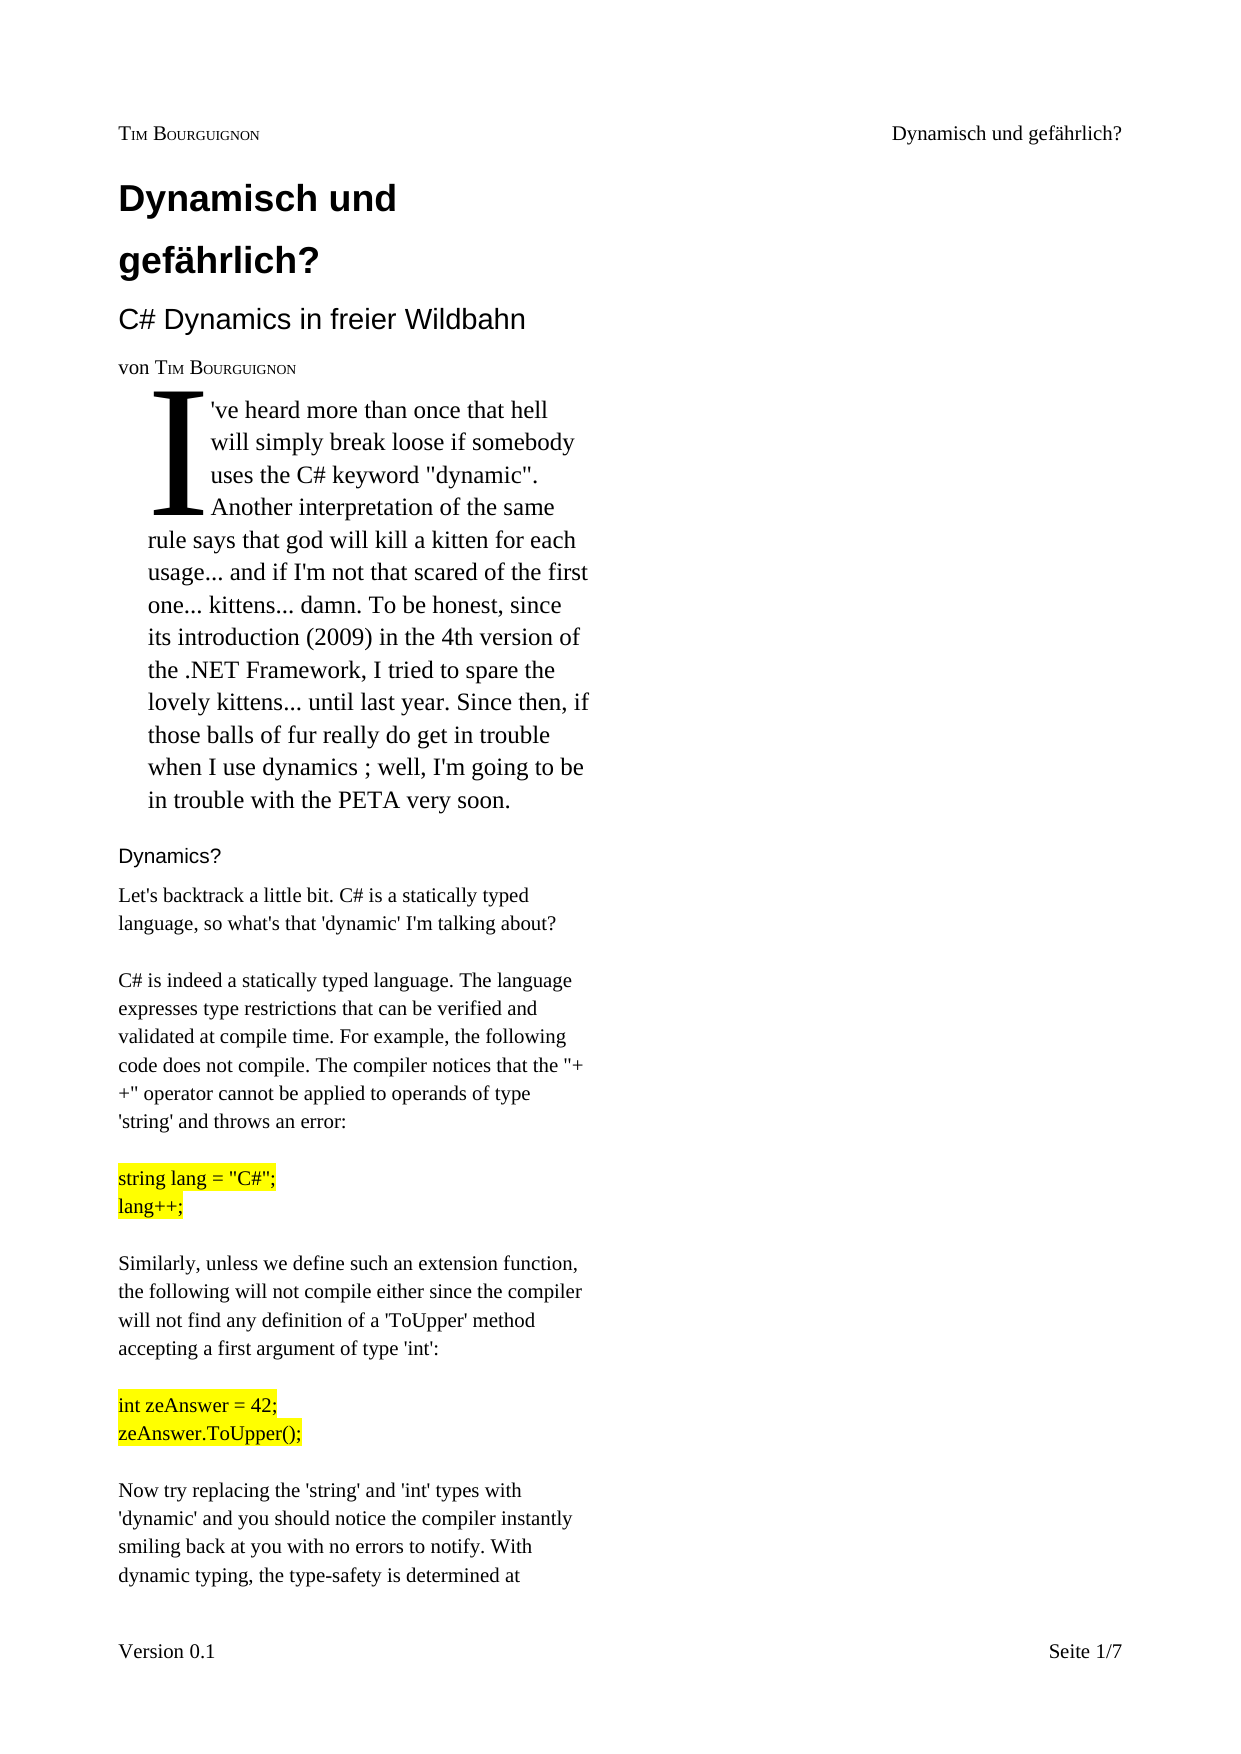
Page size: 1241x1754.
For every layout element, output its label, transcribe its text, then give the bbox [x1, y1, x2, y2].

text I've heard more than once that hell will simply break loose if somebody uses the C# keyword "dynamic". Another interpretation of the same rule says that god will kill a kitten for each usage... and if I'm not that scared of the first one... kittens... damn. To be honest, since its introduction (2009) in the 4th version of the .NET Framework, I tried to spare the lovely kittens... until last year. Since then, if those balls of fur really do get in trouble when I use dynamics ; well, I'm going to be in trouble with the PETA very soon. [148, 392, 591, 815]
text Let's backtrack a little bit. C# is a statically typed language, so what's that 'dynamic' I'm talking about? [118, 879, 591, 936]
text zeAnswer.ToUpper(); [118, 1418, 591, 1446]
subtitle C# Dynamics in freier Wildbahn [118, 303, 591, 335]
title Dynamisch und gefährlich? [118, 177, 591, 282]
text C# is indeed a statically typed language. The language expresses type restrictions that can be verified and validated at compile time. For example, the following code does not compile. The compiler notices that the "++" operator cannot be applied to operands of type 'string' and throws an error: [118, 964, 591, 1134]
text string lang = "C#"; [118, 1163, 591, 1191]
text int zeAnswer = 42; [118, 1389, 591, 1418]
text lang++; [118, 1191, 591, 1219]
text Dynamics? [118, 844, 591, 868]
text von Tim Bourguignon [118, 352, 591, 380]
text Similarly, unless we define such an extension function, the following will not compile either since the compiler will not find any definition of a 'ToUpper' method accepting a first argument of type 'int': [118, 1248, 591, 1361]
text Now try replacing the 'string' and 'int' types with 'dynamic' and you should notice the compiler instantly smiling back at you with no errors to notify. With dynamic typing, the type-safety is determined at [118, 1474, 591, 1588]
